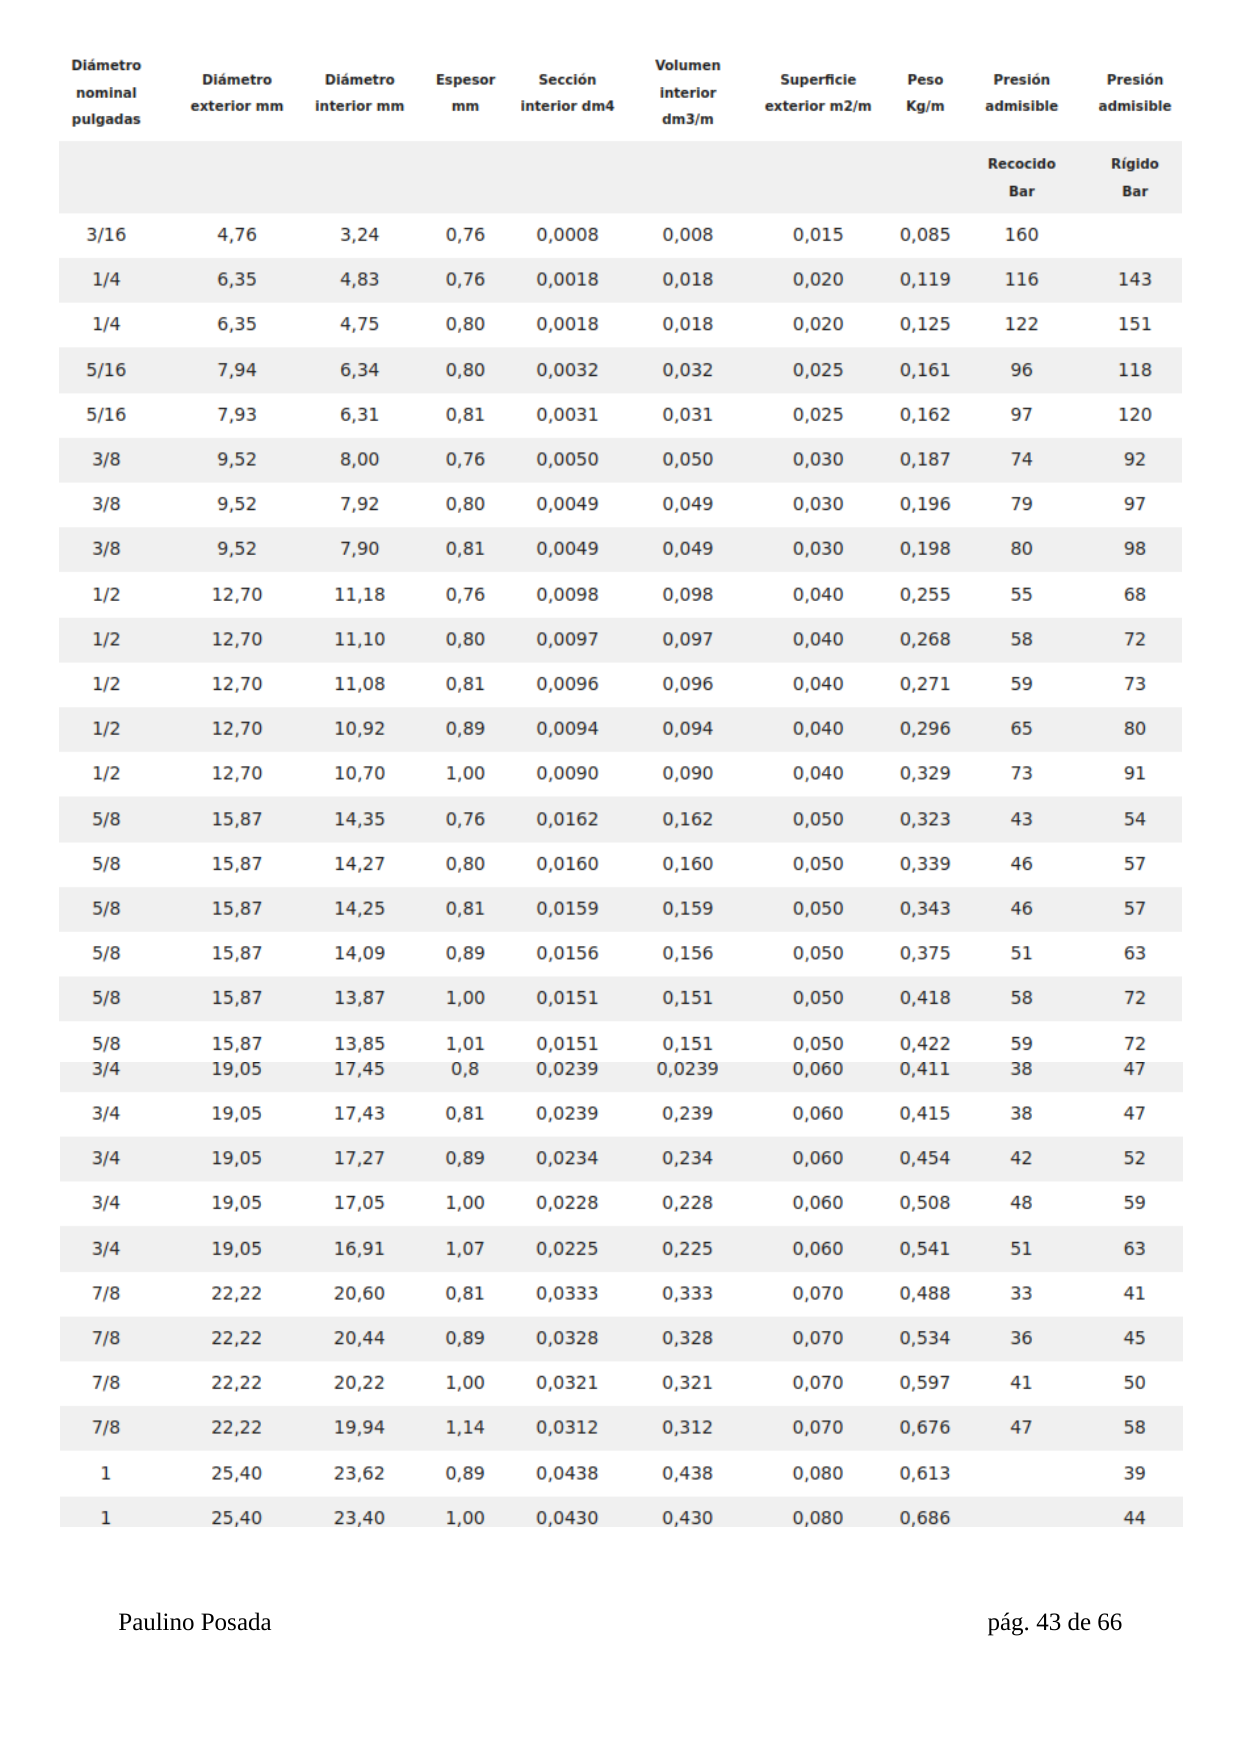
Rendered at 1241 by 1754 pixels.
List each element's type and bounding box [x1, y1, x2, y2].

picture [59, 48, 1183, 1527]
